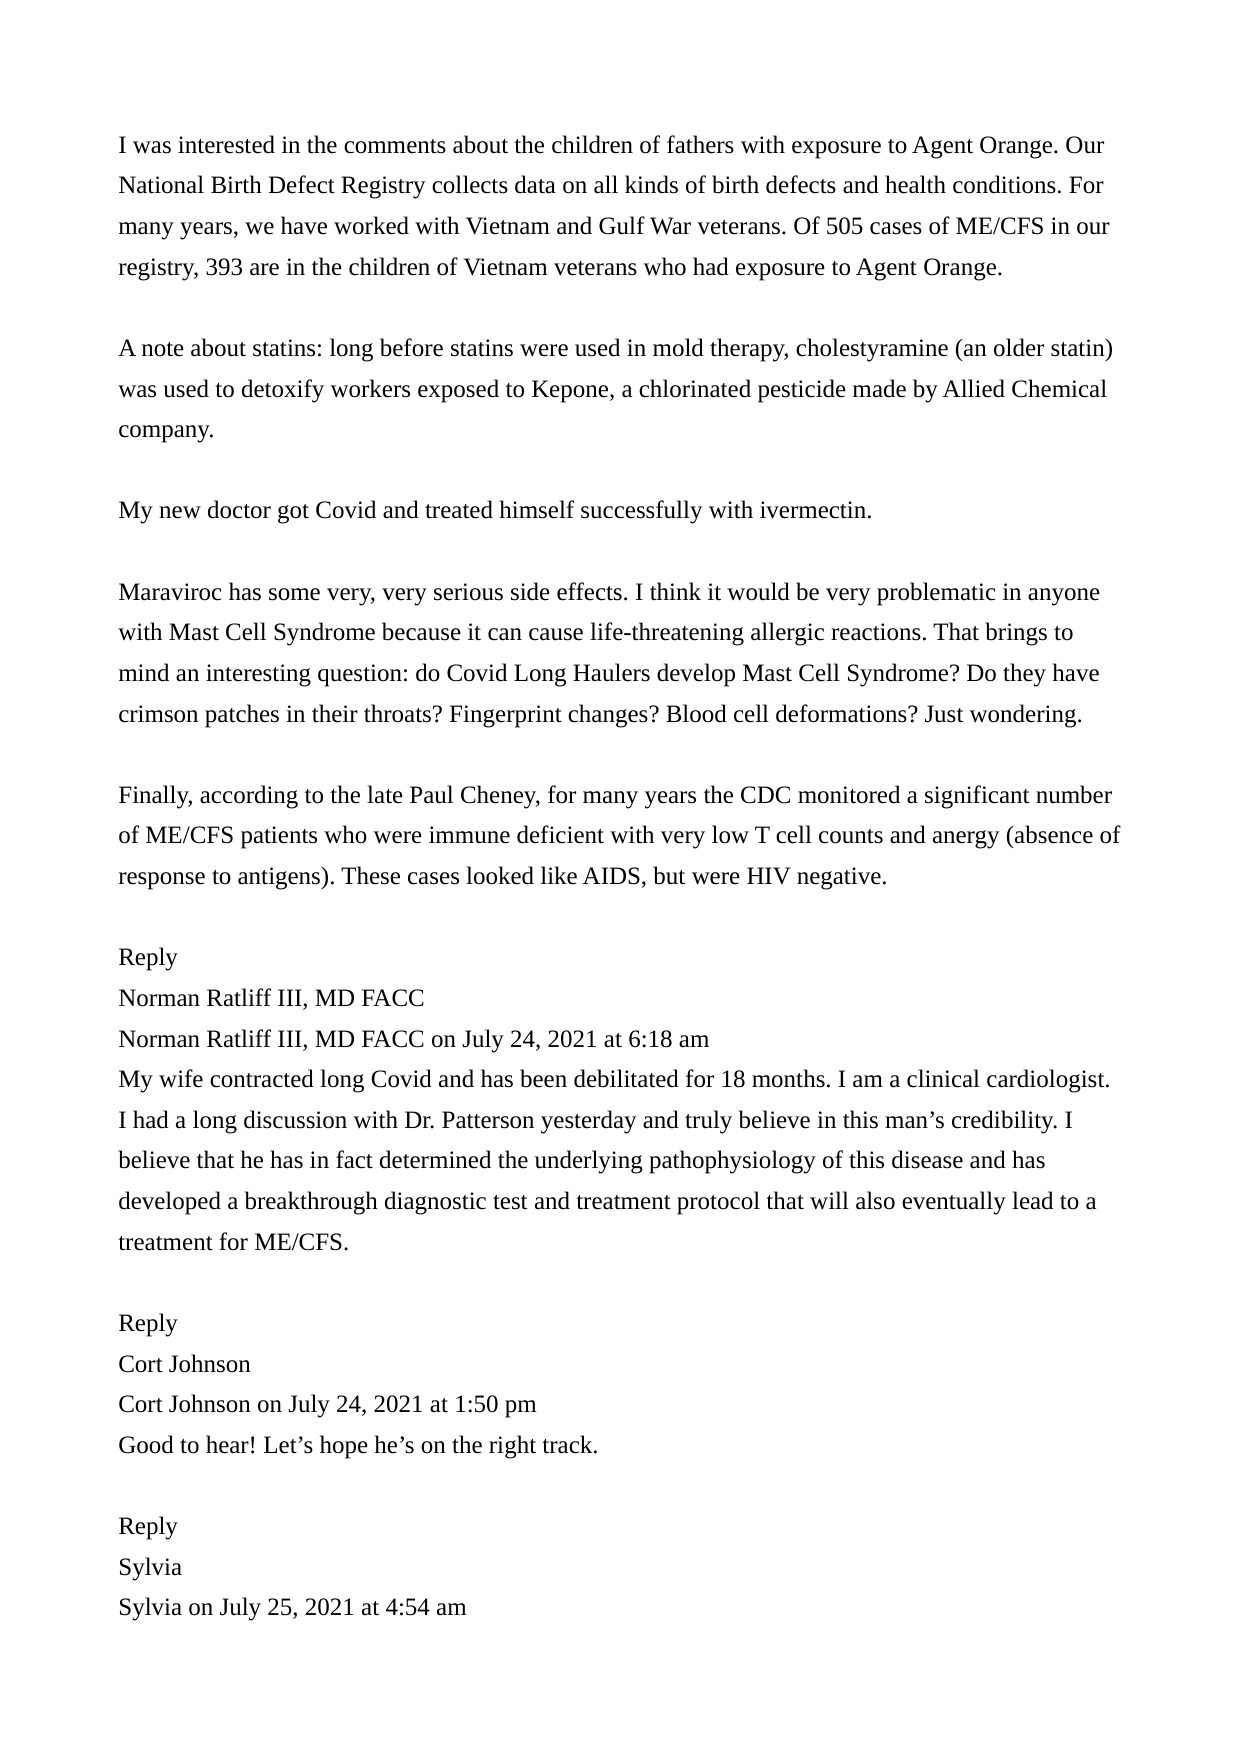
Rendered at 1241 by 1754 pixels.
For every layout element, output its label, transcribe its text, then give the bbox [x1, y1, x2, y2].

text I was interested in the comments about the children of fathers with exposure to Agent Orange. Our National Birth Defect Registry collects data on all kinds of birth defects and health conditions. For many years, we have worked with Vietnam and Gulf War veterans. Of 505 cases of ME/CFS in our registry, 393 are in the children of Vietnam veterans who had exposure to Agent Orange. [118, 118, 1122, 281]
text Maraviroc has some very, very serious side effects. I think it would be very problematic in anyone with Mast Cell Syndrome because it can cause life-threatening allergic reactions. That brings to mind an interesting question: do Covid Long Haulers develop Mast Cell Syndrome? Do they have crimson patches in their throats? Fingerprint changes? Blood cell deformations? Just wondering. [118, 565, 1122, 727]
text Finally, according to the late Paul Cheney, for many years the CDC monitored a significant number of ME/CFS patients who were immune deficient with very low T cell counts and anergy (absence of response to antigens). These cases looked like AIDS, but were HIV negative. [118, 768, 1122, 890]
text My wife contracted long Covid and has been debilitated for 18 months. I am a clinical cardiologist. I had a long discussion with Dr. Patterson yesterday and truly believe in this man’s credibility. I believe that he has in fact determined the underlying pathophysiology of this disease and has developed a breakthrough diagnostic test and treatment protocol that will also eventually lead to a treatment for ME/CFS. [118, 1052, 1122, 1256]
text Reply [118, 1499, 1122, 1540]
text A note about statins: long before statins were used in mold therapy, cholestyramine (an older statin) was used to detoxify workers exposed to Kepone, a chlorinated pesticide made by Allied Chemical company. [118, 321, 1122, 443]
text Reply [118, 1296, 1122, 1337]
text My new doctor got Covid and treated himself successfully with ivermectin. [118, 484, 1122, 524]
text Cort Johnson on July 24, 2021 at 1:50 pm [118, 1377, 1122, 1418]
text Good to hear! Let’s hope he’s on the right track. [118, 1418, 1122, 1459]
text Sylvia [118, 1540, 1122, 1581]
text Norman Ratliff III, MD FACC on July 24, 2021 at 6:18 am [118, 1012, 1122, 1052]
text Norman Ratliff III, MD FACC [118, 971, 1122, 1012]
text Sylvia on July 25, 2021 at 4:54 am [118, 1581, 1122, 1621]
text Cort Johnson [118, 1337, 1122, 1377]
text Reply [118, 931, 1122, 971]
